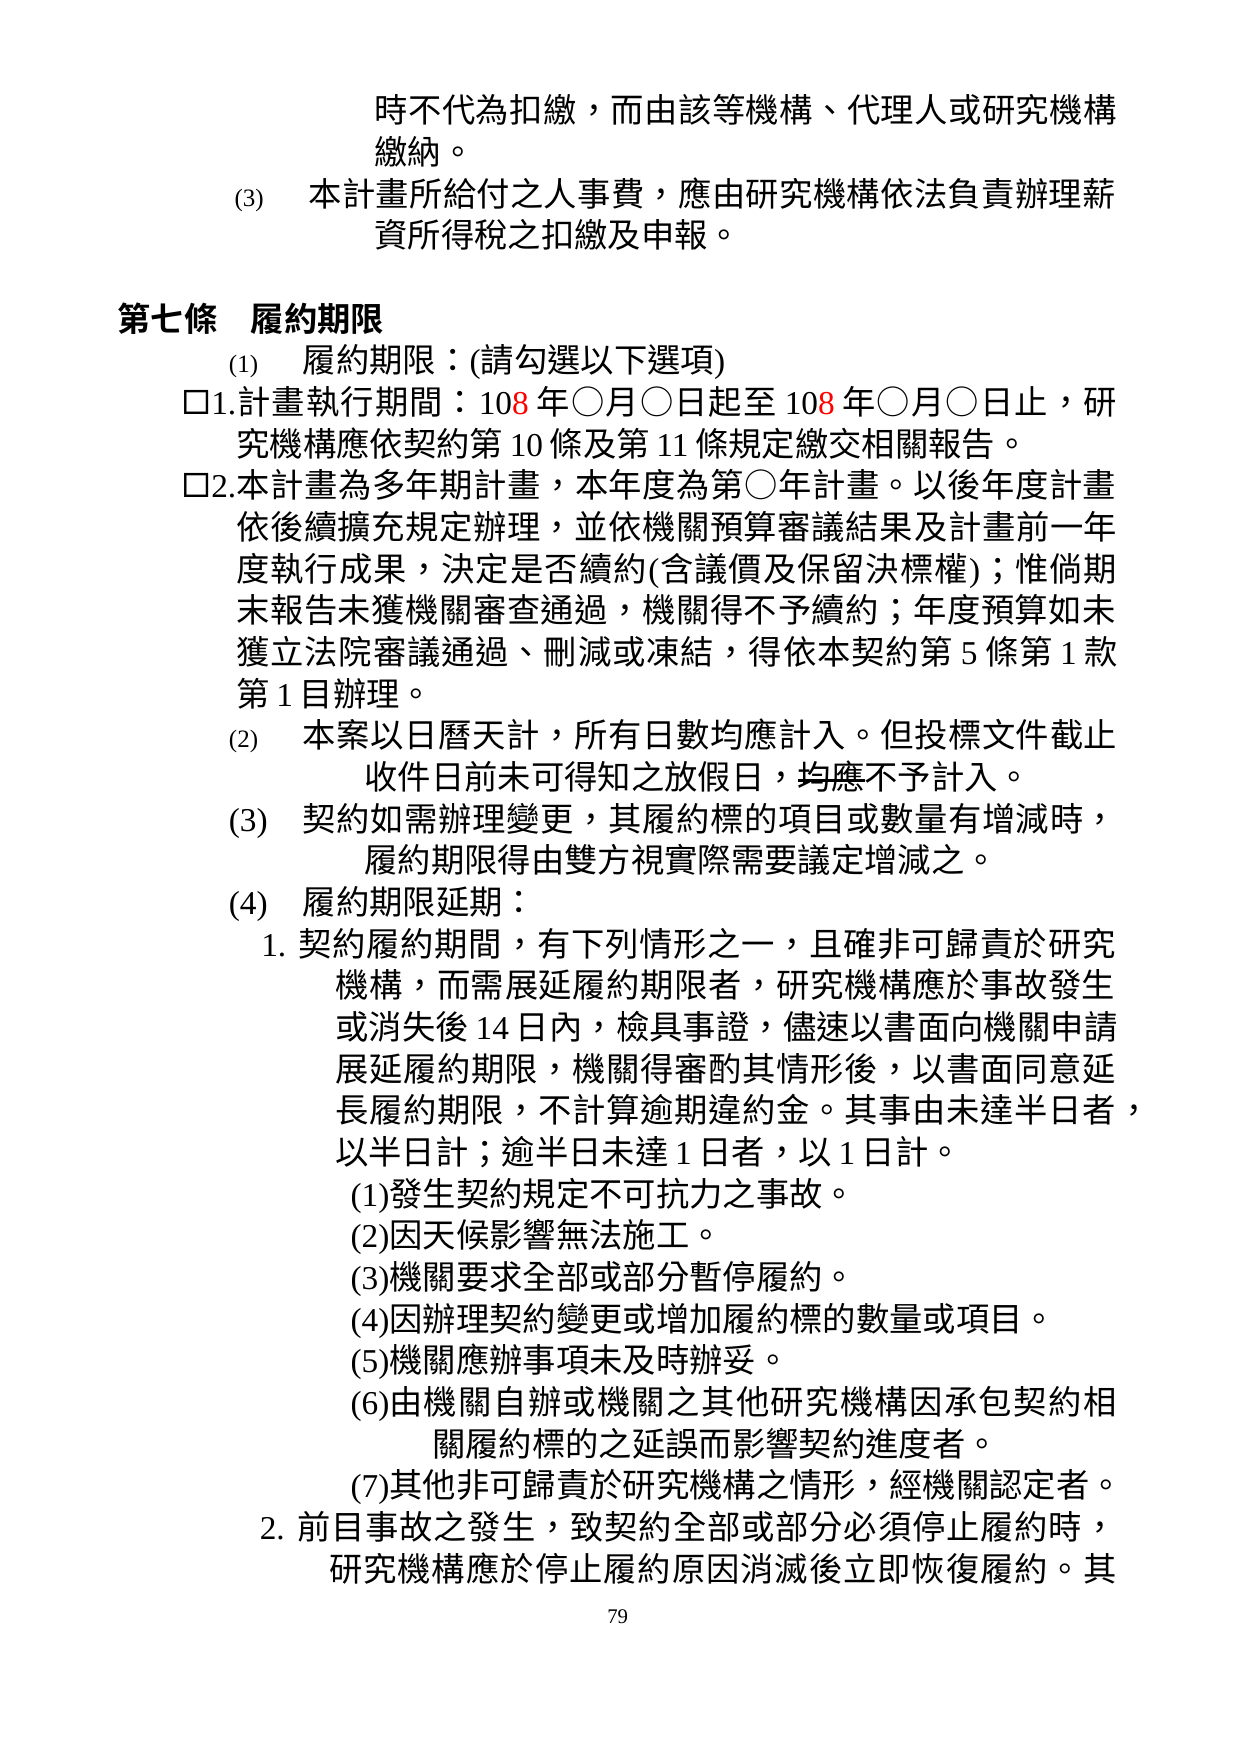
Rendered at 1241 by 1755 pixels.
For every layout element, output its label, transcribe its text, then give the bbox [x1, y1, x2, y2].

list 因天候影響無法施工。 [350, 1214, 1117, 1256]
list 機關應辦事項未及時辦妥。 [350, 1339, 1117, 1381]
text 2.本計畫為多年期計畫，本年度為第○年計畫。以後年度計畫依後續擴充規定辦理，並依機關預算審議結果及計畫前一年度執行成果，決定是否續約(含議價及保留決標權)；惟倘期末報告未獲機關審查通過，機關得不予續約；年度預算如未獲立法院審議通過、刪減或凍結，得依本契約第5條第1款第1目辦理。 [181, 464, 1117, 714]
list 前目事故之發生，致契約全部或部分必須停止履約時，研究機構應於停止履約原因消滅後立即恢復履約。其 [259, 1506, 1117, 1589]
list 契約如需辦理變更，其履約標的項目或數量有增減時，履約期限得由雙方視實際需要議定增減之。 [229, 798, 1117, 881]
list 因辦理契約變更或增加履約標的數量或項目。 [350, 1298, 1117, 1339]
list 本案以日曆天計，所有日數均應計入。但投標文件截止收件日前未可得知之放假日，均應不予計入。 [229, 714, 1117, 798]
text 1.計畫執行期間：108年○月○日起至108年○月○日止，研究機構應依契約第10條及第11條規定繳交相關報告。 [181, 381, 1117, 464]
list 由機關自辦或機關之其他研究機構因承包契約相關履約標的之延誤而影響契約進度者。 [350, 1381, 1117, 1464]
list 契約履約期間，有下列情形之一，且確非可歸責於研究機構，而需展延履約期限者，研究機構應於事故發生或消失後14日內，檢具事證，儘速以書面向機關申請展延履約期限，機關得審酌其情形後，以書面同意延長履約期限，不計算逾期違約金。其事由未達半日者，以半日計；逾半日未達1日者，以1日計。 [261, 923, 1117, 1173]
list 履約期限延期： [229, 881, 1117, 923]
list 本計畫所給付之人事費，應由研究機構依法負責辦理薪資所得稅之扣繳及申報。 [234, 173, 1117, 256]
list 時不代為扣繳，而由該等機構、代理人或研究機構繳納。 [234, 89, 1117, 173]
text 第七條 履約期限 [117, 298, 1117, 339]
list 機關要求全部或部分暫停履約。 [350, 1256, 1117, 1298]
list 發生契約規定不可抗力之事故。 [350, 1173, 1117, 1214]
list 其他非可歸責於研究機構之情形，經機關認定者。 [350, 1464, 1117, 1506]
list 履約期限：(請勾選以下選項) [229, 339, 1117, 381]
